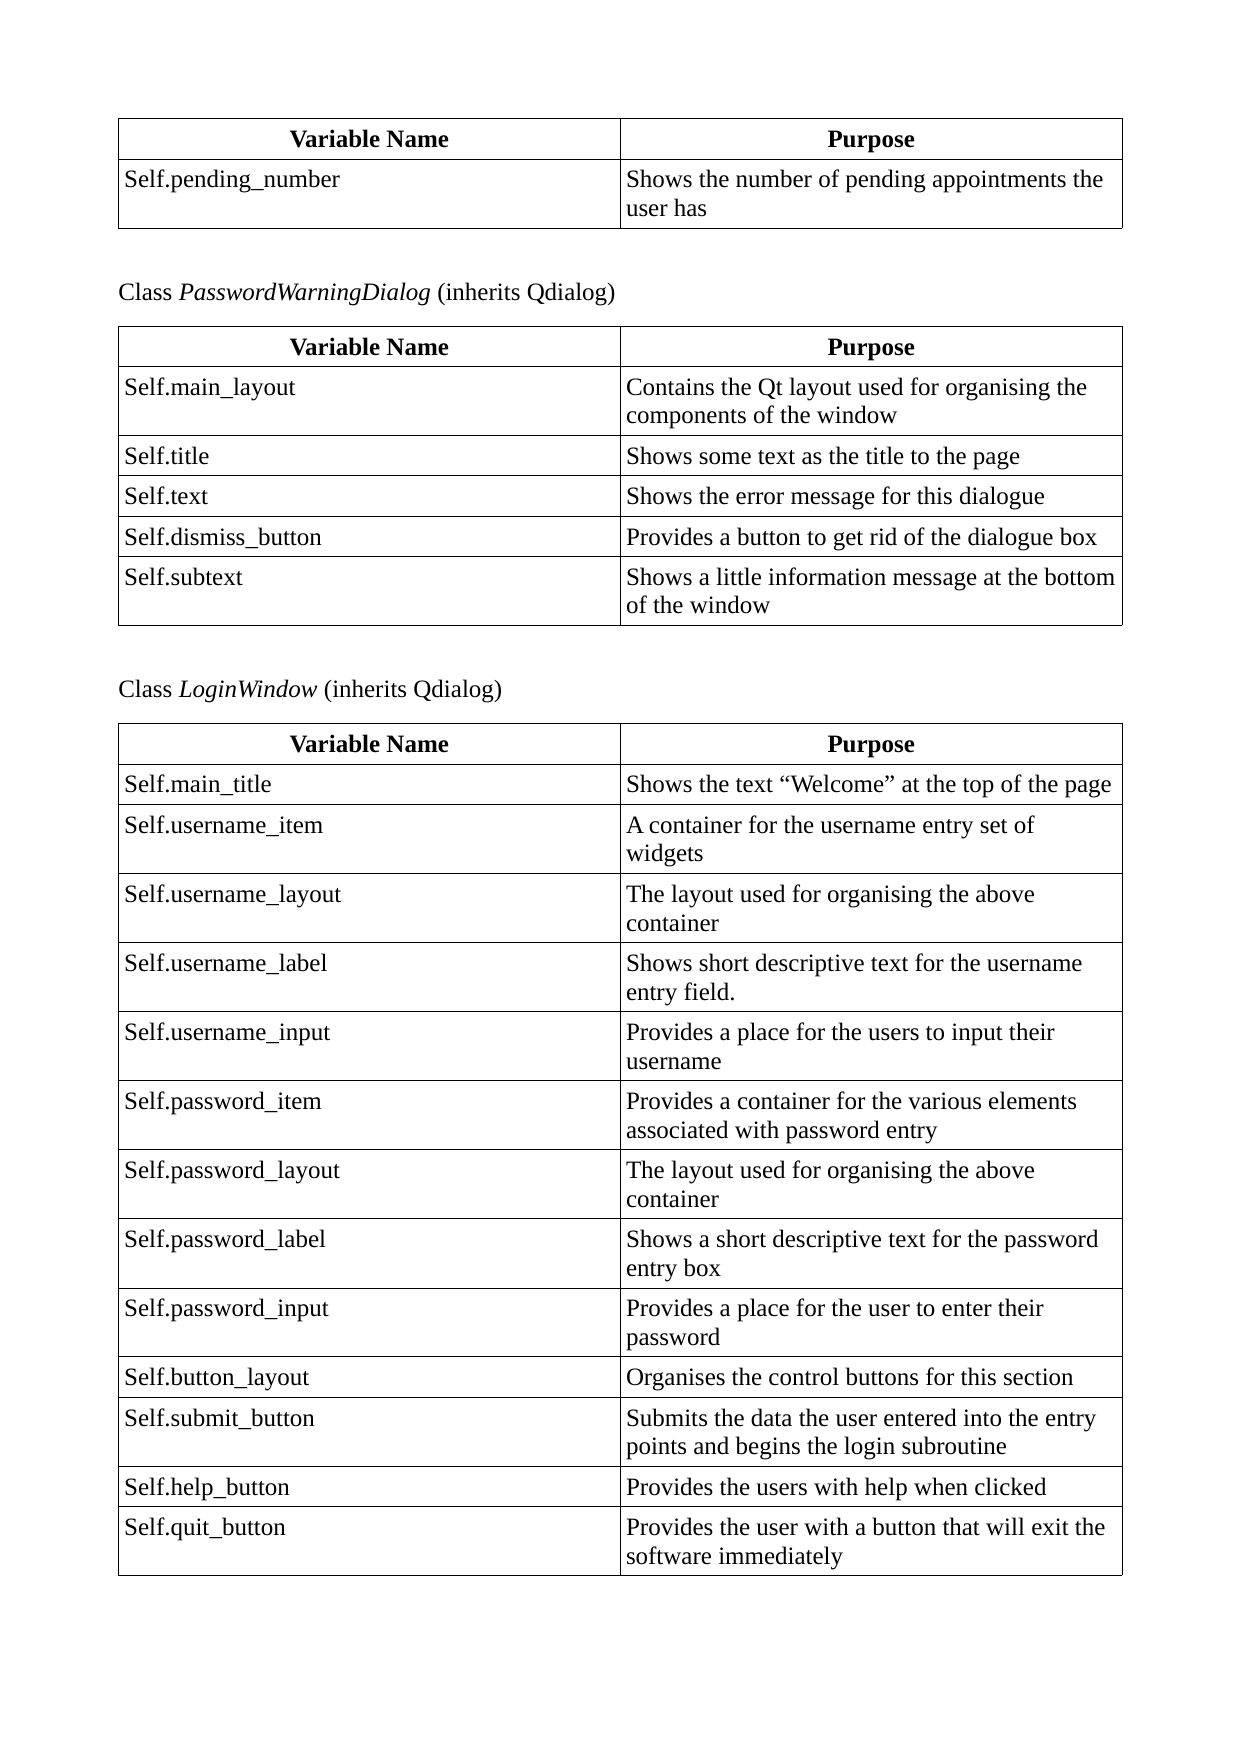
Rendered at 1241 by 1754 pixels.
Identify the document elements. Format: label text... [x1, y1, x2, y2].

table_cell Self.dismiss_button [119, 517, 620, 556]
table_header Variable Name [119, 327, 620, 366]
table_cell Shows a short descriptive text for the password entry box [621, 1219, 1122, 1287]
table_cell Shows the error message for this dialogue [621, 476, 1122, 516]
table_cell Self.title [119, 436, 620, 475]
table_cell Provides the users with help when clicked [621, 1467, 1122, 1506]
table_cell Organises the control buttons for this section [621, 1357, 1122, 1397]
table_cell Self.password_layout [119, 1150, 620, 1218]
table_cell Provides a place for the user to enter their password [621, 1289, 1122, 1356]
table_cell Self.subtext [119, 557, 620, 625]
table_cell Self.username_item [119, 805, 620, 873]
table_cell Self.password_label [119, 1219, 620, 1287]
table_cell Self.username_layout [119, 874, 620, 942]
table_cell Self.pending_number [119, 160, 620, 227]
table_cell Provides a place for the users to input their username [621, 1012, 1122, 1080]
table_cell Self.submit_button [119, 1398, 620, 1466]
table_header Purpose [621, 724, 1122, 764]
table_cell Self.username_label [119, 943, 620, 1011]
table_cell Self.main_title [119, 765, 620, 804]
text Class PasswordWarningDialog (inherits Qdialog) [118, 277, 1122, 305]
table_cell Shows the text “Welcome” at the top of the page [621, 765, 1122, 804]
table_header Purpose [621, 119, 1122, 158]
table_cell Self.quit_button [119, 1507, 620, 1575]
table_cell Self.main_layout [119, 367, 620, 435]
table_cell Provides a button to get rid of the dialogue box [621, 517, 1122, 556]
table_cell Shows short descriptive text for the username entry field. [621, 943, 1122, 1011]
table_header Variable Name [119, 119, 620, 158]
table_cell Shows the number of pending appointments the user has [621, 160, 1122, 227]
table_cell Provides a container for the various elements associated with password entry [621, 1081, 1122, 1149]
table_cell The layout used for organising the above container [621, 874, 1122, 942]
table_cell Submits the data the user entered into the entry points and begins the login subroutine [621, 1398, 1122, 1466]
table_cell Self.button_layout [119, 1357, 620, 1397]
table_cell Shows some text as the title to the page [621, 436, 1122, 475]
table_cell Self.password_item [119, 1081, 620, 1149]
table_cell Self.help_button [119, 1467, 620, 1506]
table_cell Contains the Qt layout used for organising the components of the window [621, 367, 1122, 435]
table_cell Self.password_input [119, 1289, 620, 1356]
table_header Purpose [621, 327, 1122, 366]
table_cell Shows a little information message at the bottom of the window [621, 557, 1122, 625]
table_cell Provides the user with a button that will exit the software immediately [621, 1507, 1122, 1575]
table_cell The layout used for organising the above container [621, 1150, 1122, 1218]
text Class LoginWindow (inherits Qdialog) [118, 674, 1122, 703]
table_cell Self.username_input [119, 1012, 620, 1080]
table_cell Self.text [119, 476, 620, 516]
table_header Variable Name [119, 724, 620, 764]
table_cell A container for the username entry set of widgets [621, 805, 1122, 873]
